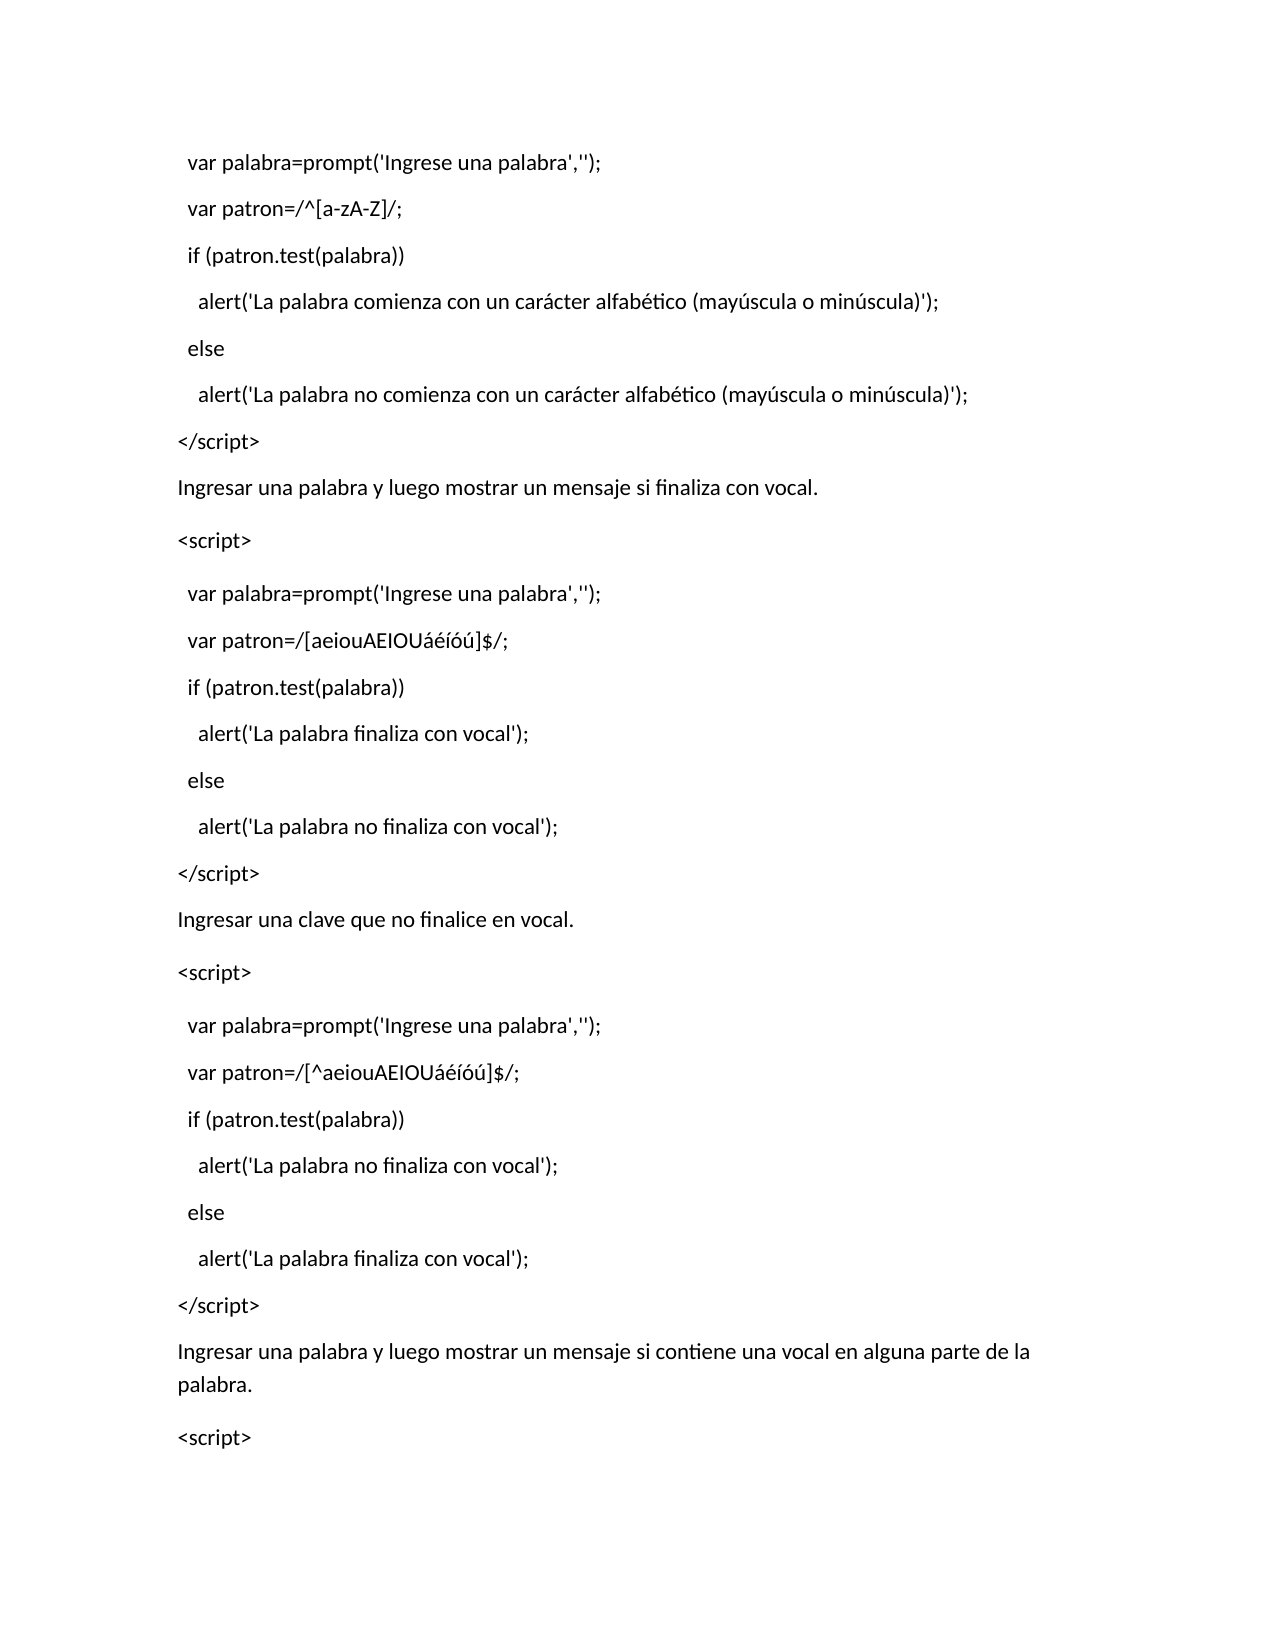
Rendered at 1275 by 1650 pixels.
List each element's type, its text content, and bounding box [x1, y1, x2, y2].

text alert('La palabra no finaliza con vocal'); [177, 812, 1098, 840]
text if (patron.test(palabra)) [177, 241, 1098, 269]
text var palabra=prompt('Ingrese una palabra',''); [177, 148, 1098, 176]
text var patron=/[aeiouAEIOUáéíóú]$/; [177, 626, 1098, 654]
text else [177, 766, 1098, 794]
text </script> [177, 859, 1098, 887]
text <script> [177, 527, 1098, 554]
text alert('La palabra no finaliza con vocal'); [177, 1151, 1098, 1179]
text alert('La palabra finaliza con vocal'); [177, 719, 1098, 747]
text var palabra=prompt('Ingrese una palabra',''); [177, 1012, 1098, 1039]
text else [177, 334, 1098, 362]
text alert('La palabra comienza con un carácter alfabético (mayúscula o minúscula)'); [177, 287, 1098, 315]
text Ingresar una clave que no finalice en vocal. [177, 906, 1098, 933]
text Ingresar una palabra y luego mostrar un mensaje si contiene una vocal en alguna parte de la palabra. [177, 1337, 1098, 1398]
text var palabra=prompt('Ingrese una palabra',''); [177, 579, 1098, 608]
text alert('La palabra finaliza con vocal'); [177, 1244, 1098, 1272]
text else [177, 1198, 1098, 1226]
text <script> [177, 1423, 1098, 1451]
text <script> [177, 958, 1098, 987]
text Ingresar una palabra y luego mostrar un mensaje si finaliza con vocal. [177, 473, 1098, 502]
text </script> [177, 427, 1098, 455]
text if (patron.test(palabra)) [177, 673, 1098, 701]
text if (patron.test(palabra)) [177, 1105, 1098, 1133]
text var patron=/^[a-zA-Z]/; [177, 194, 1098, 222]
text var patron=/[^aeiouAEIOUáéíóú]$/; [177, 1058, 1098, 1086]
text alert('La palabra no comienza con un carácter alfabético (mayúscula o minúscula)'); [177, 380, 1098, 408]
text </script> [177, 1291, 1098, 1319]
